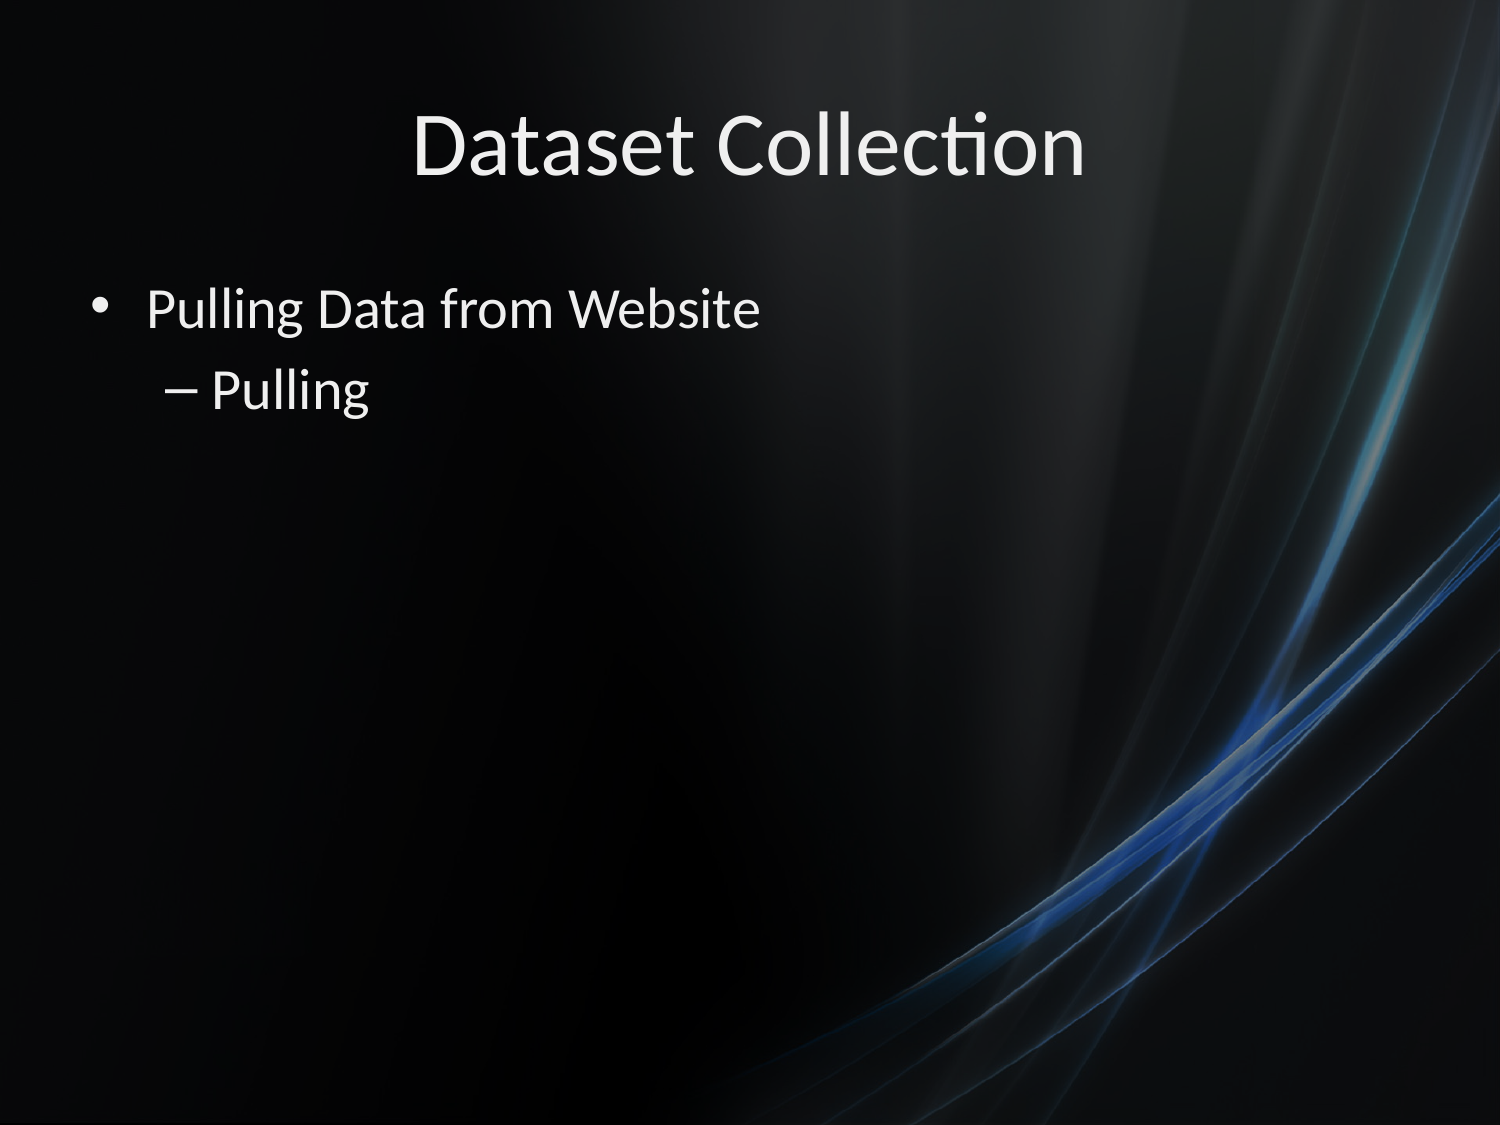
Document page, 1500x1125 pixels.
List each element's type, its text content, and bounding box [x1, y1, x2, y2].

list Pulling Data from Website Pulling [75, 262, 1425, 1005]
title Dataset Collection [75, 45, 1425, 233]
picture [0, 0, 1500, 1125]
